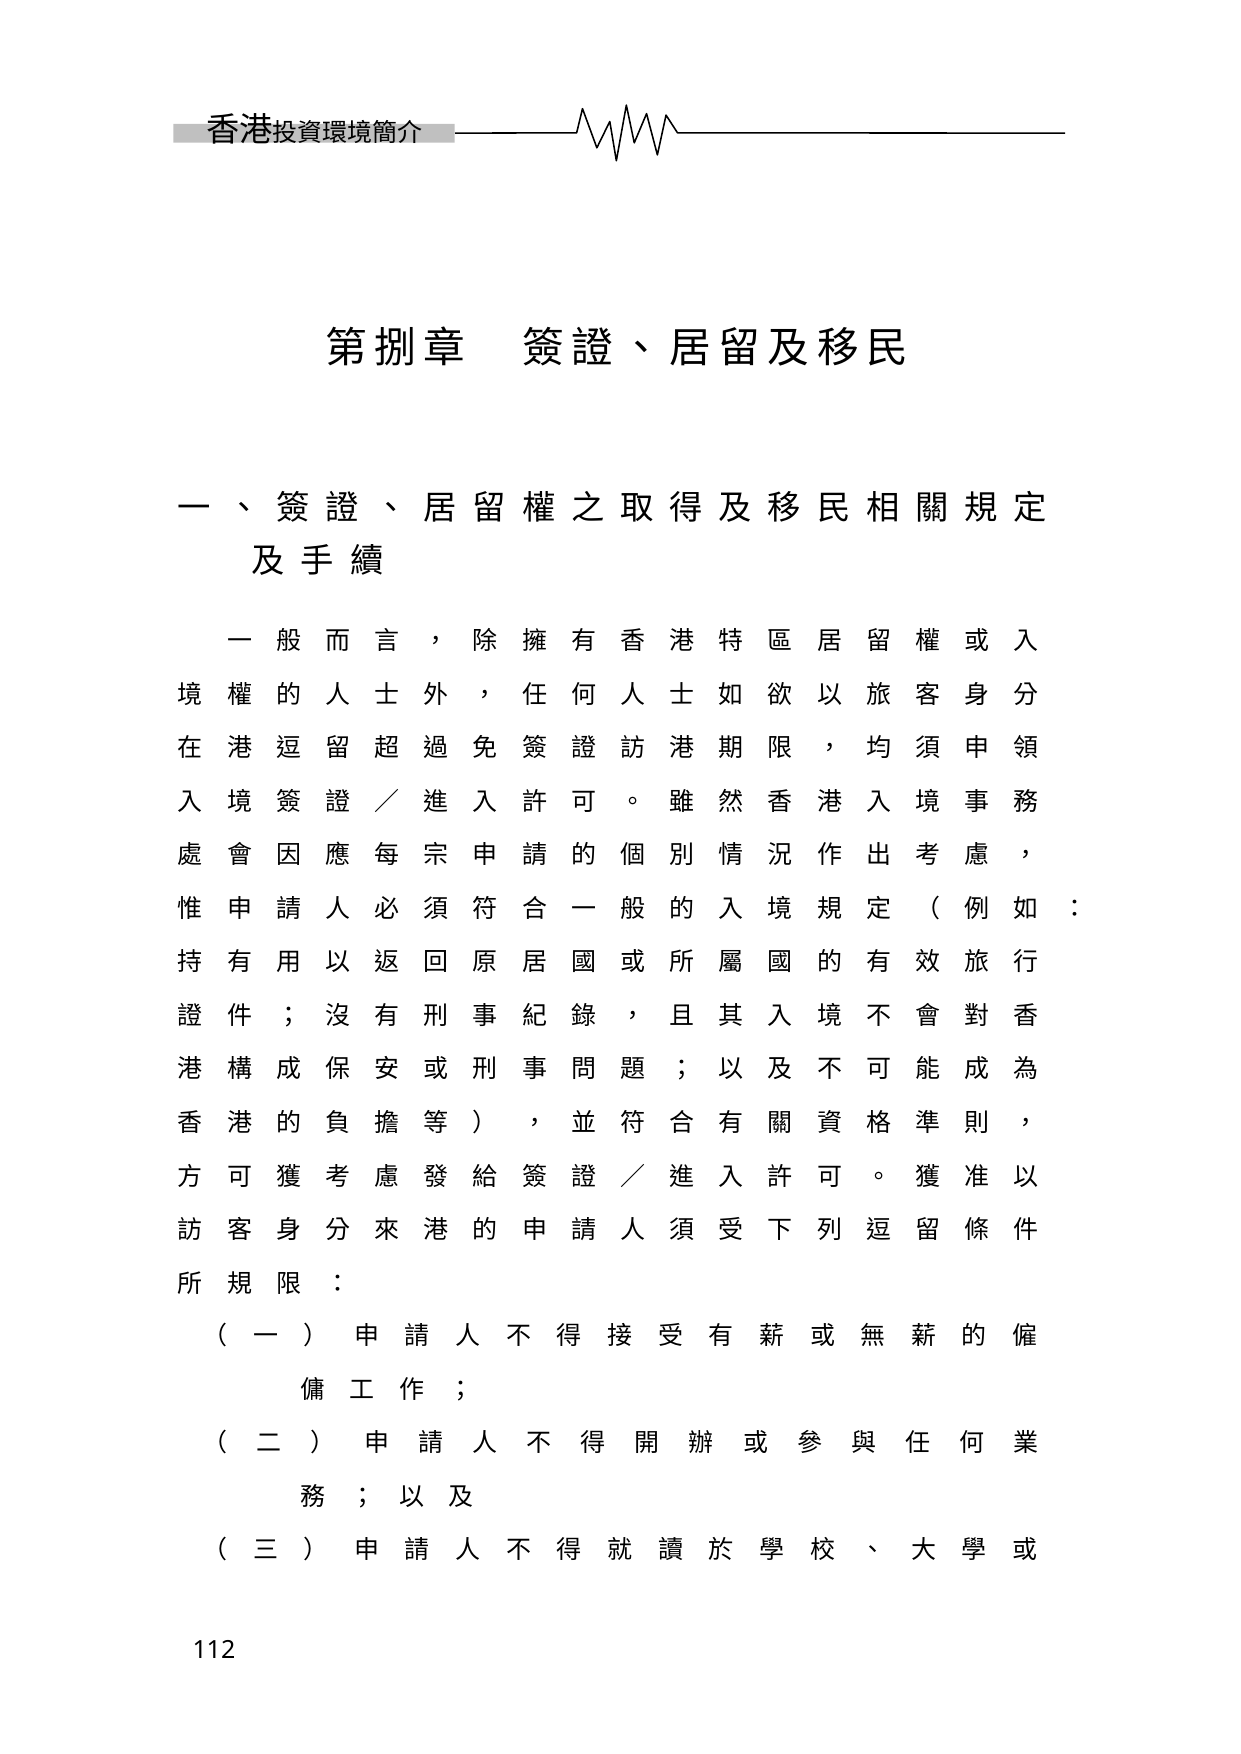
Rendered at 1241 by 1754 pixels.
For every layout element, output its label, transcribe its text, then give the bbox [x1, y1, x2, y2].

text （二）申請人不得開辦或參與任何業務；以及 [202, 1415, 1063, 1522]
text 一、簽證、居留權之取得及移民相關規定及手續 [178, 478, 1063, 585]
text （一）申請人不得接受有薪或無薪的僱傭工作； [202, 1308, 1063, 1415]
text （三）申請人不得就讀於學校、大學或 [202, 1522, 1063, 1576]
text 一般而言，除擁有香港特區居留權或入境權的人士外，任何人士如欲以旅客身分在港逗留超過免簽證訪港期限，均須申領入境簽證／進入許可。雖然香港入境事務處會因應每宗申請的個別情況作出考慮，惟申請人必須符合一般的入境規定（例如：持有用以返回原居國或所屬國的有效旅行證件；沒有刑事紀錄，且其入境不會對香港構成保安或刑事問題；以及不可能成為香港的負擔等），並符合有關資格準則，方可獲考慮發給簽證／進入許可。獲准以訪客身分來港的申請人須受下列逗留條件所規限： [178, 612, 1063, 1308]
text 第捌章 簽證、居留及移民 [178, 291, 1063, 398]
